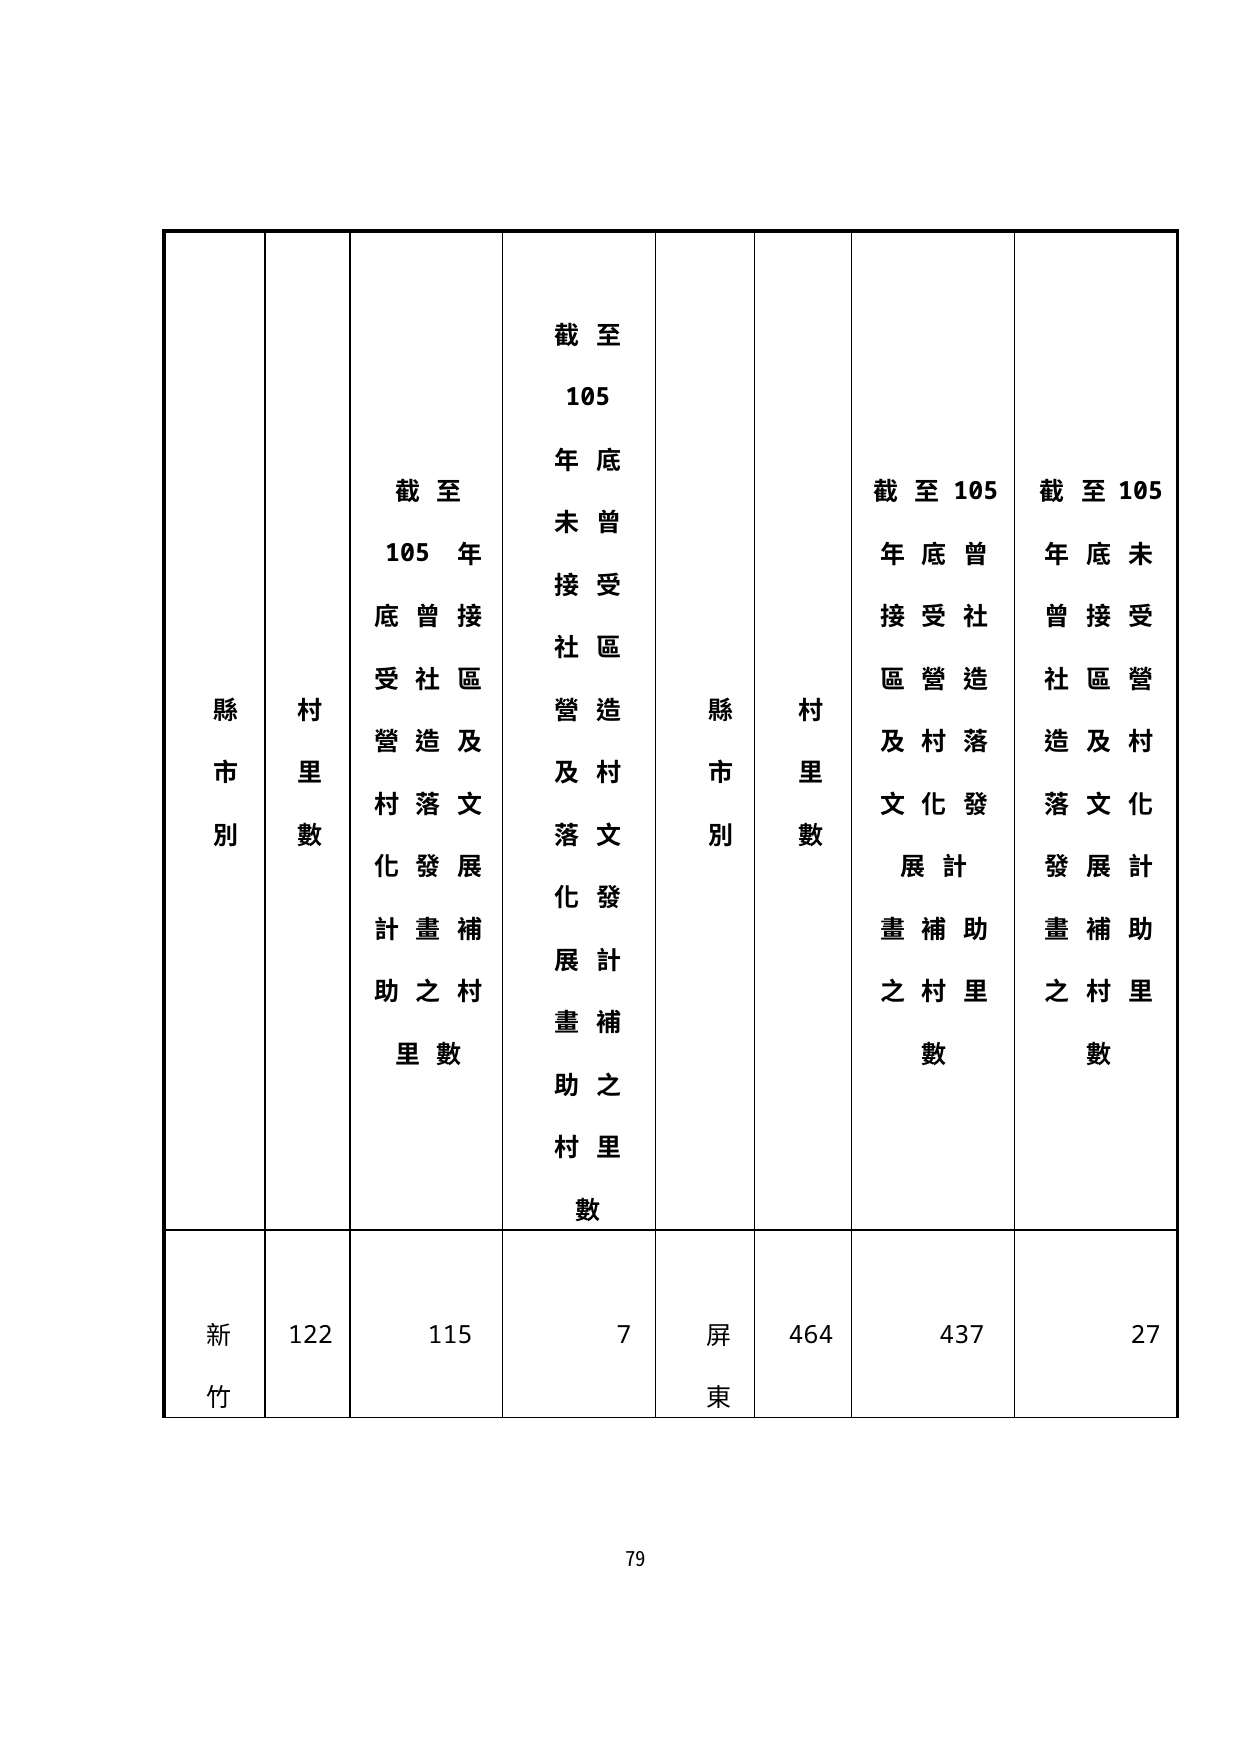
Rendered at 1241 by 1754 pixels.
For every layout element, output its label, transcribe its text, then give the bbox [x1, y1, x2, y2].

table_cell 122 [266, 1231, 349, 1417]
table_cell 屏東 [656, 1231, 754, 1417]
table_header 村里數 [266, 233, 349, 1229]
table_header 縣市別 [656, 233, 754, 1229]
table_header 截至105年底未曾接受社區營造及村落文化發展計畫補助之村里數 [503, 233, 655, 1229]
table_header 截至105年底曾接受社區營造及村落文化發展計 畫補助之村里數 [852, 233, 1014, 1229]
table_header 縣市別 [166, 233, 264, 1229]
table_cell 464 [755, 1231, 851, 1417]
table_cell 437 [852, 1231, 1014, 1417]
table_header 村里數 [755, 233, 851, 1229]
table_header 截至105年底曾接受社區營造及村落文化發展計畫補助之村里數 [351, 233, 502, 1229]
table_cell 7 [503, 1231, 655, 1417]
table_cell 27 [1015, 1231, 1176, 1417]
table_header 截至105年底未曾接受社區營造及村落文化發展計畫補助之村里數 [1015, 233, 1176, 1229]
table_cell 115 [351, 1231, 502, 1417]
table_cell 新竹 [166, 1231, 264, 1417]
